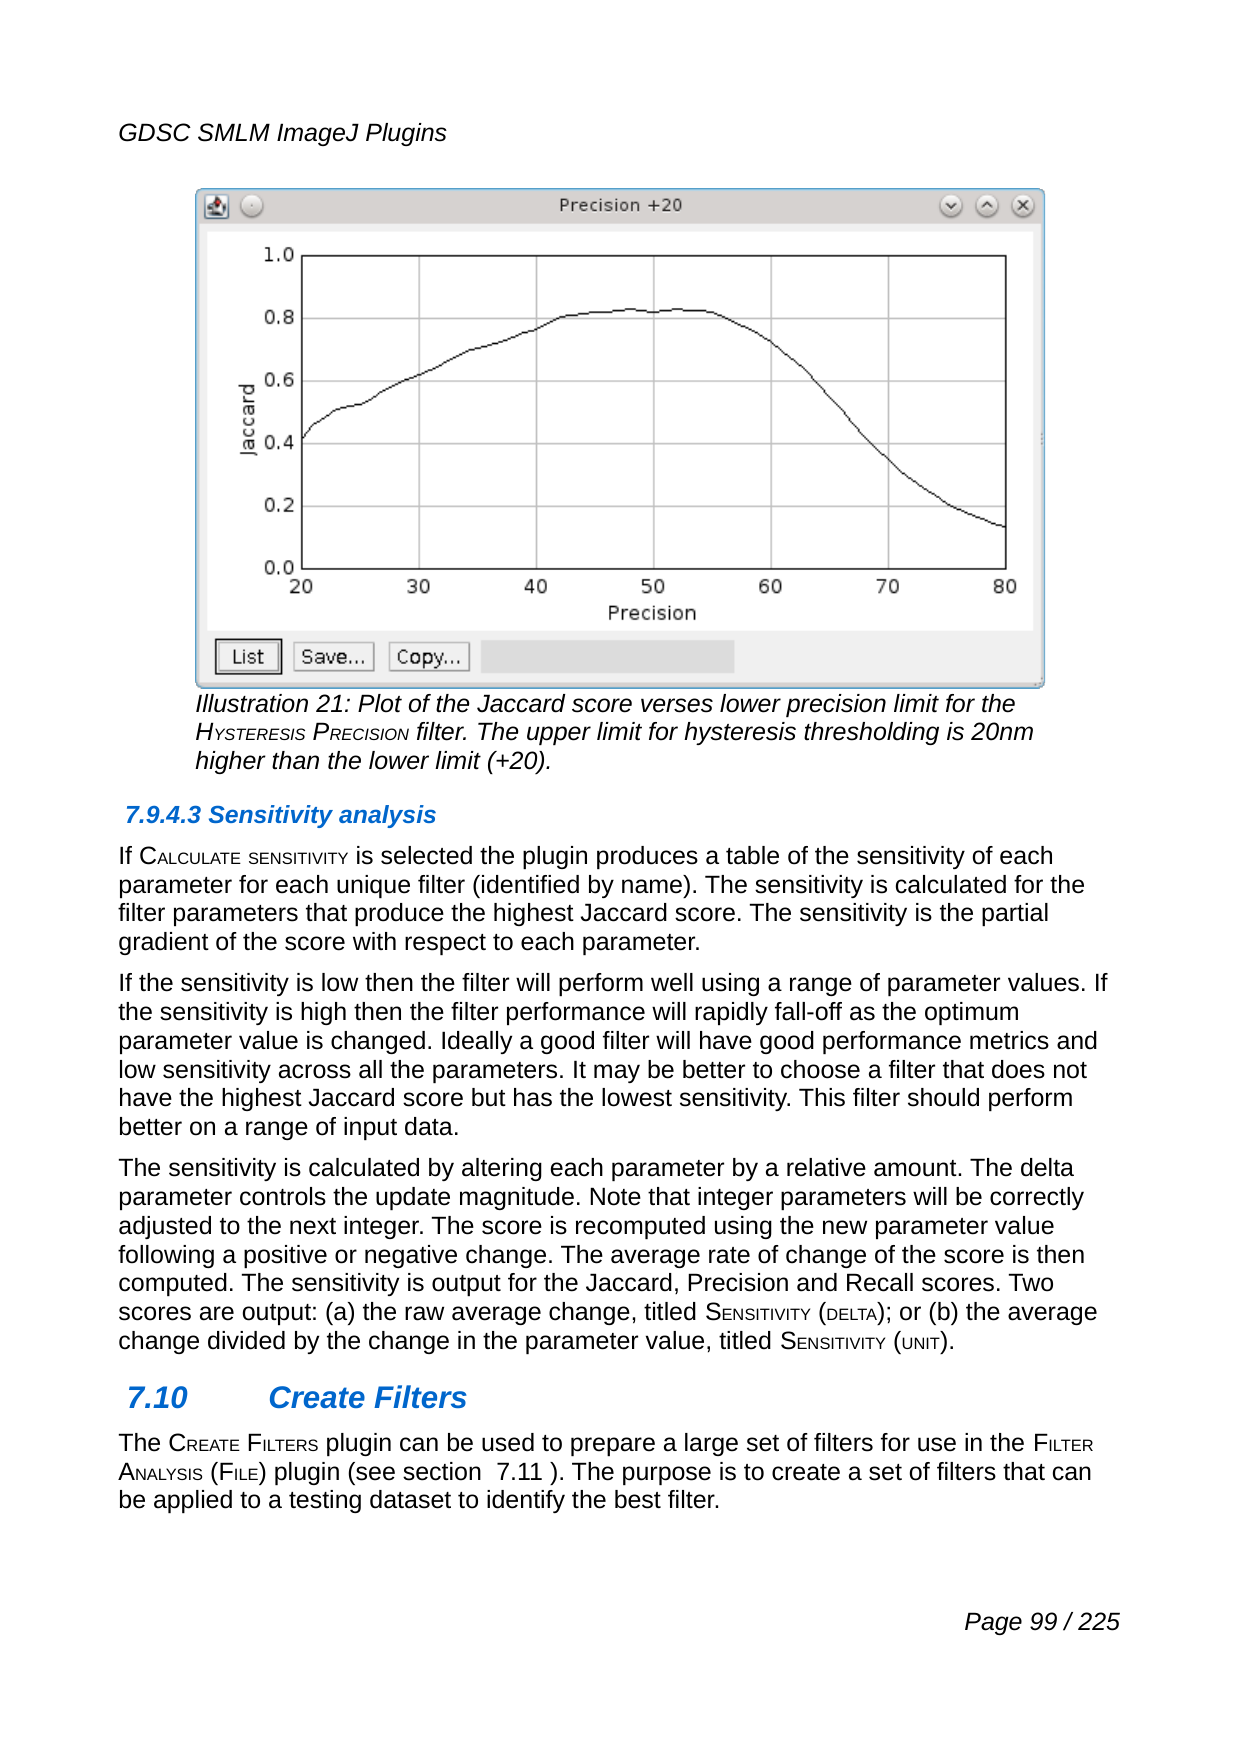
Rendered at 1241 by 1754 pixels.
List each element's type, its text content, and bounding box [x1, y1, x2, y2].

text The sensitivity is calculated by altering each parameter by a relative amount. The delta parameter controls the update magnitude. Note that integer parameters will be correctly adjusted to the next integer. The score is recomputed using the new parameter value following a positive or negative change. The average rate of change of the score is then computed. The sensitivity is output for the Jaccard, Precision and Recall scores. Two scores are output: (a) the raw average change, titled Sensitivity (delta); or (b) the average change divided by the change in the parameter value, titled Sensitivity (unit). [118, 1153, 1122, 1355]
text If Calculate sensitivity is selected the plugin produces a table of the sensitivity of each parameter for each unique filter (identified by name). The sensitivity is calculated for the filter parameters that produce the highest Jaccard score. The sensitivity is the partial gradient of the score with respect to each parameter. [118, 841, 1122, 956]
subtitle Create Filters [118, 1379, 1122, 1415]
text If the sensitivity is low then the filter will perform well using a range of parameter values. If the sensitivity is high then the filter performance will rapidly fall-off as the optimum parameter value is changed. Ideally a good filter will have good performance metrics and low sensitivity across all the parameters. It may be better to choose a filter that does not have the highest Jaccard score but has the lowest sensitivity. This filter should perform better on a range of input data. [118, 968, 1122, 1141]
picture [195, 188, 1045, 689]
subtitle Sensitivity analysis [118, 800, 1122, 828]
text The Create Filters plugin can be used to prepare a large set of filters for use in the Filter Analysis (File) plugin (see section 7.11). The purpose is to create a set of filters that can be applied to a testing dataset to identify the best filter. [118, 1428, 1122, 1514]
text Illustration 21: Plot of the Jaccard score verses lower precision limit for the Hysteresis Precision filter. The upper limit for hysteresis thresholding is 20nm higher than the lower limit (+20). [195, 689, 1045, 775]
